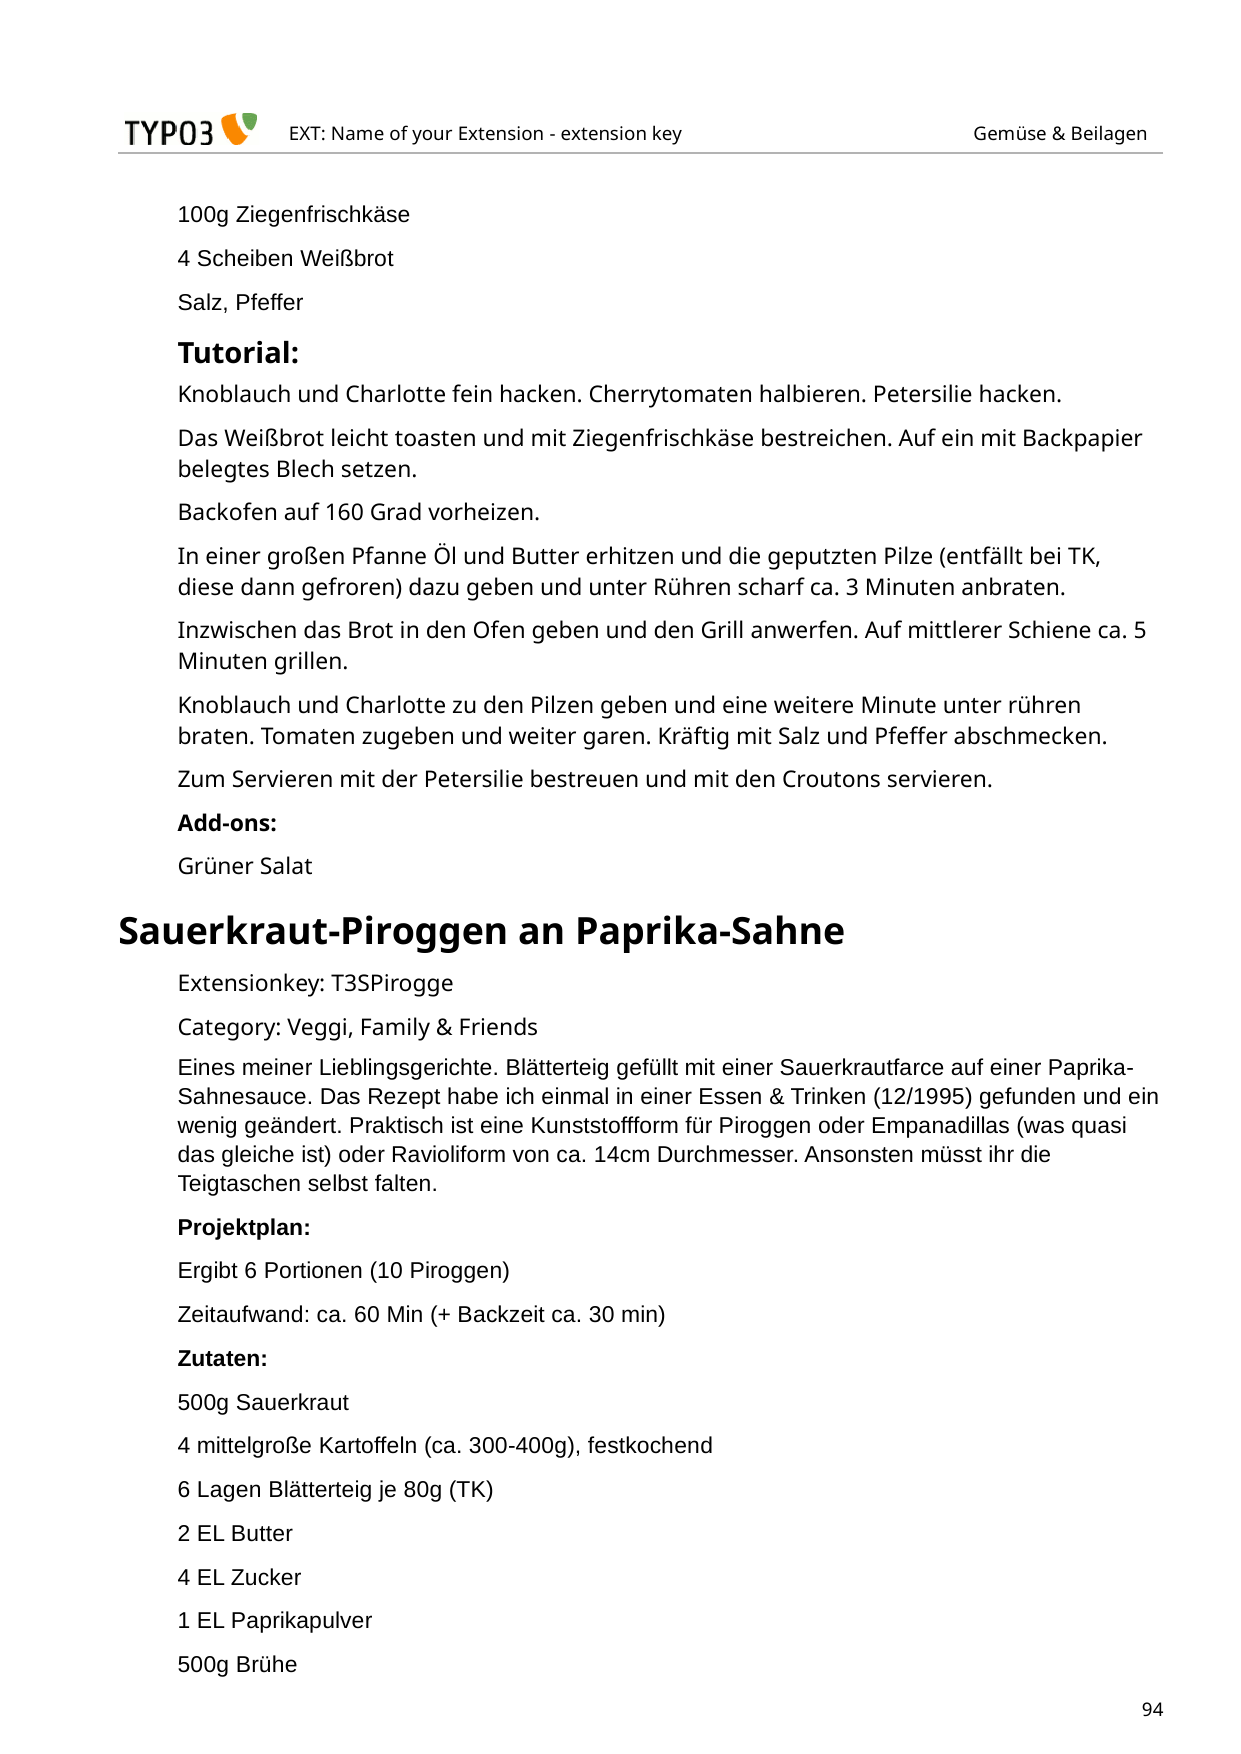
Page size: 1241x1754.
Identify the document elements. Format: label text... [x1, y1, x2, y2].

text 2 EL Butter [177, 1520, 1163, 1546]
text Ergibt 6 Portionen (10 Piroggen) [177, 1258, 1163, 1284]
text Extensionkey: T3SPirogge [177, 967, 1163, 998]
text 4 mittelgroße Kartoffeln (ca. 300-400g), festkochend [177, 1433, 1163, 1459]
text Zum Servieren mit der Petersilie bestreuen und mit den Croutons servieren. [177, 763, 1163, 794]
text Eines meiner Lieblingsgerichte. Blätterteig gefüllt mit einer Sauerkrautfarce auf einer Paprika-Sahnesauce. Das Rezept habe ich einmal in einer Essen & Trinken (12/1995) gefunden und ein wenig geändert. Praktisch ist eine Kunststoffform für Piroggen oder Empanadillas (was quasi das gleiche ist) oder Ravioliform von ca. 14cm Durchmesser. Ansonsten müsst ihr die Teigtaschen selbst falten. [177, 1054, 1163, 1196]
text Category: Veggi, Family & Friends [177, 1011, 1163, 1042]
text Zutaten: [177, 1345, 1163, 1371]
text Das Weißbrot leicht toasten und mit Ziegenfrischkäse bestreichen. Auf ein mit Backpapier belegtes Blech setzen. [177, 422, 1163, 484]
subtitle Tutorial: [177, 333, 1163, 372]
text 500g Sauerkraut [177, 1389, 1163, 1415]
text 4 Scheiben Weißbrot [177, 245, 1163, 271]
picture [124, 112, 260, 145]
text Backofen auf 160 Grad vorheizen. [177, 496, 1163, 527]
text 1 EL Paprikapulver [177, 1608, 1163, 1634]
text Zeitaufwand: ca. 60 Min (+ Backzeit ca. 30 min) [177, 1301, 1163, 1327]
text 500g Brühe [177, 1651, 1163, 1677]
text In einer großen Pfanne Öl und Butter erhitzen und die geputzten Pilze (entfällt bei TK, diese dann gefroren) dazu geben und unter Rühren scharf ca. 3 Minuten anbraten. [177, 539, 1163, 602]
subtitle Sauerkraut-Piroggen an Paprika-Sahne [118, 904, 1163, 956]
text Projektplan: [177, 1214, 1163, 1240]
text Grüner Salat [177, 850, 1163, 881]
text Salz, Pfeffer [177, 289, 1163, 315]
text 6 Lagen Blätterteig je 80g (TK) [177, 1476, 1163, 1502]
text 4 EL Zucker [177, 1564, 1163, 1590]
text 100g Ziegenfrischkäse [177, 202, 1163, 228]
text Add-ons: [177, 806, 1163, 837]
text Knoblauch und Charlotte fein hacken. Cherrytomaten halbieren. Petersilie hacken. [177, 378, 1163, 409]
text Knoblauch und Charlotte zu den Pilzen geben und eine weitere Minute unter rühren braten. Tomaten zugeben und weiter garen. Kräftig mit Salz und Pfeffer abschmecken. [177, 688, 1163, 751]
text Inzwischen das Brot in den Ofen geben und den Grill anwerfen. Auf mittlerer Schiene ca. 5 Minuten grillen. [177, 614, 1163, 676]
